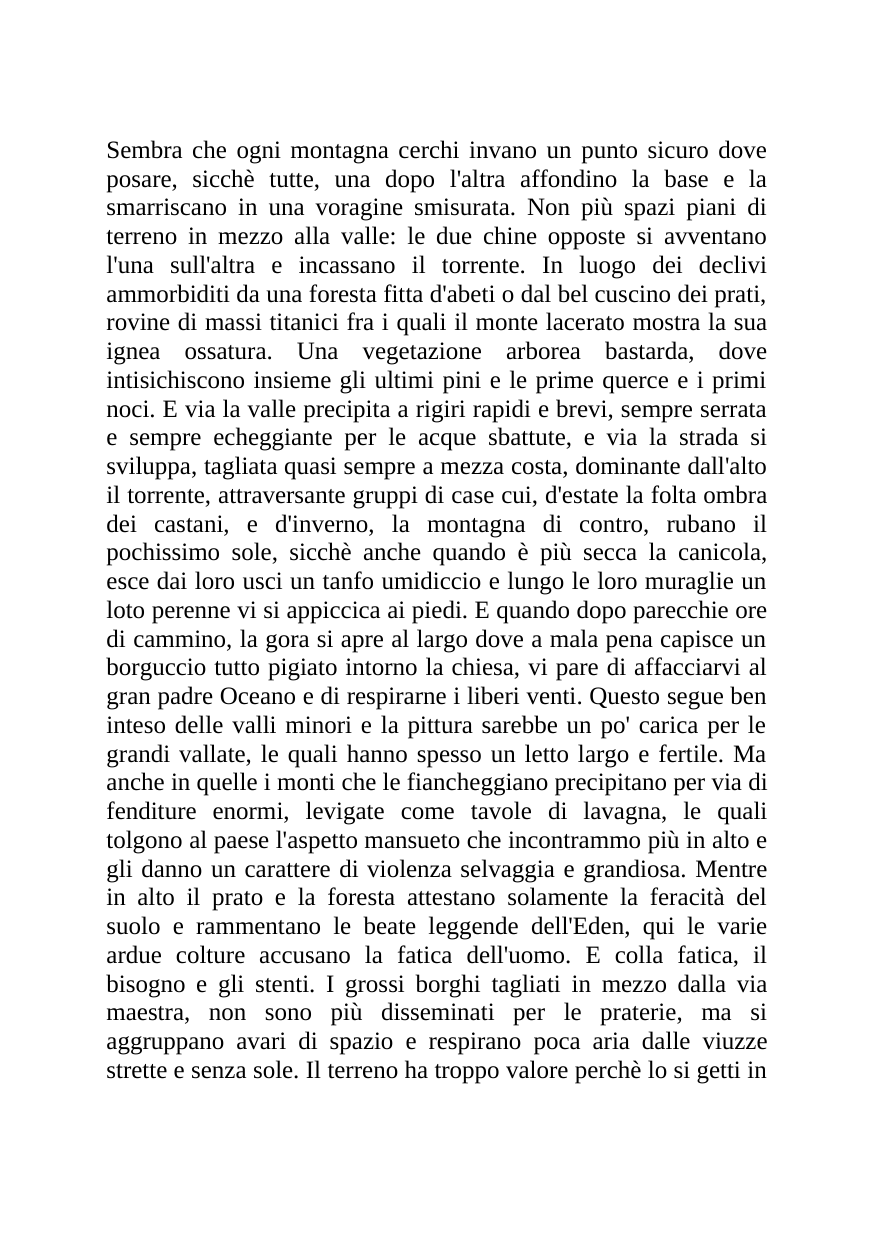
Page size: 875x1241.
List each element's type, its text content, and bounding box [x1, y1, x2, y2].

text Sembra che ogni montagna cerchi invano un punto sicuro dove posare, sicchè tutte, una dopo l'altra affondino la base e la smarriscano in una voragine smisurata. Non più spazi piani di terreno in mezzo alla valle: le due chine opposte si avventano l'una sull'altra e incassano il torrente. In luogo dei declivi ammorbiditi da una foresta fitta d'abeti o dal bel cuscino dei prati, rovine di massi titanici fra i quali il monte lacerato mostra la sua ignea ossatura. Una vegetazione arborea bastarda, dove intisichiscono insieme gli ultimi pini e le prime querce e i primi noci. E via la valle precipita a rigiri rapidi e brevi, sempre serrata e sempre echeggiante per le acque sbattute, e via la strada si sviluppa, tagliata quasi sempre a mezza costa, dominante dall'alto il torrente, attraversante gruppi di case cui, d'estate la folta ombra dei castani, e d'inverno, la montagna di contro, rubano il pochissimo sole, sicchè anche quando è più secca la canicola, esce dai loro usci un tanfo umidiccio e lungo le loro muraglie un loto perenne vi si appiccica ai piedi. E quando dopo parecchie ore di cammino, la gora si apre al largo dove a mala pena capisce un borguccio tutto pigiato intorno la chiesa, vi pare di affacciarvi al gran padre Oceano e di respirarne i liberi venti. Questo segue ben inteso delle valli minori e la pittura sarebbe un po' carica per le grandi vallate, le quali hanno spesso un letto largo e fertile. Ma anche in quelle i monti che le fiancheggiano precipitano per via di fenditure enormi, levigate come tavole di lavagna, le quali tolgono al paese l'aspetto mansueto che incontrammo più in alto e gli danno un carattere di violenza selvaggia e grandiosa. Mentre in alto il prato e la foresta attestano solamente la feracità del suolo e rammentano le beate leggende dell'Eden, qui le varie ardue colture accusano la fatica dell'uomo. E colla fatica, il bisogno e gli stenti. I grossi borghi tagliati in mezzo dalla via maestra, non sono più disseminati per le praterie, ma si aggruppano avari di spazio e respirano poca aria dalle viuzze strette e senza sole. Il terreno ha troppo valore perchè lo si getti in [106, 135, 768, 1084]
